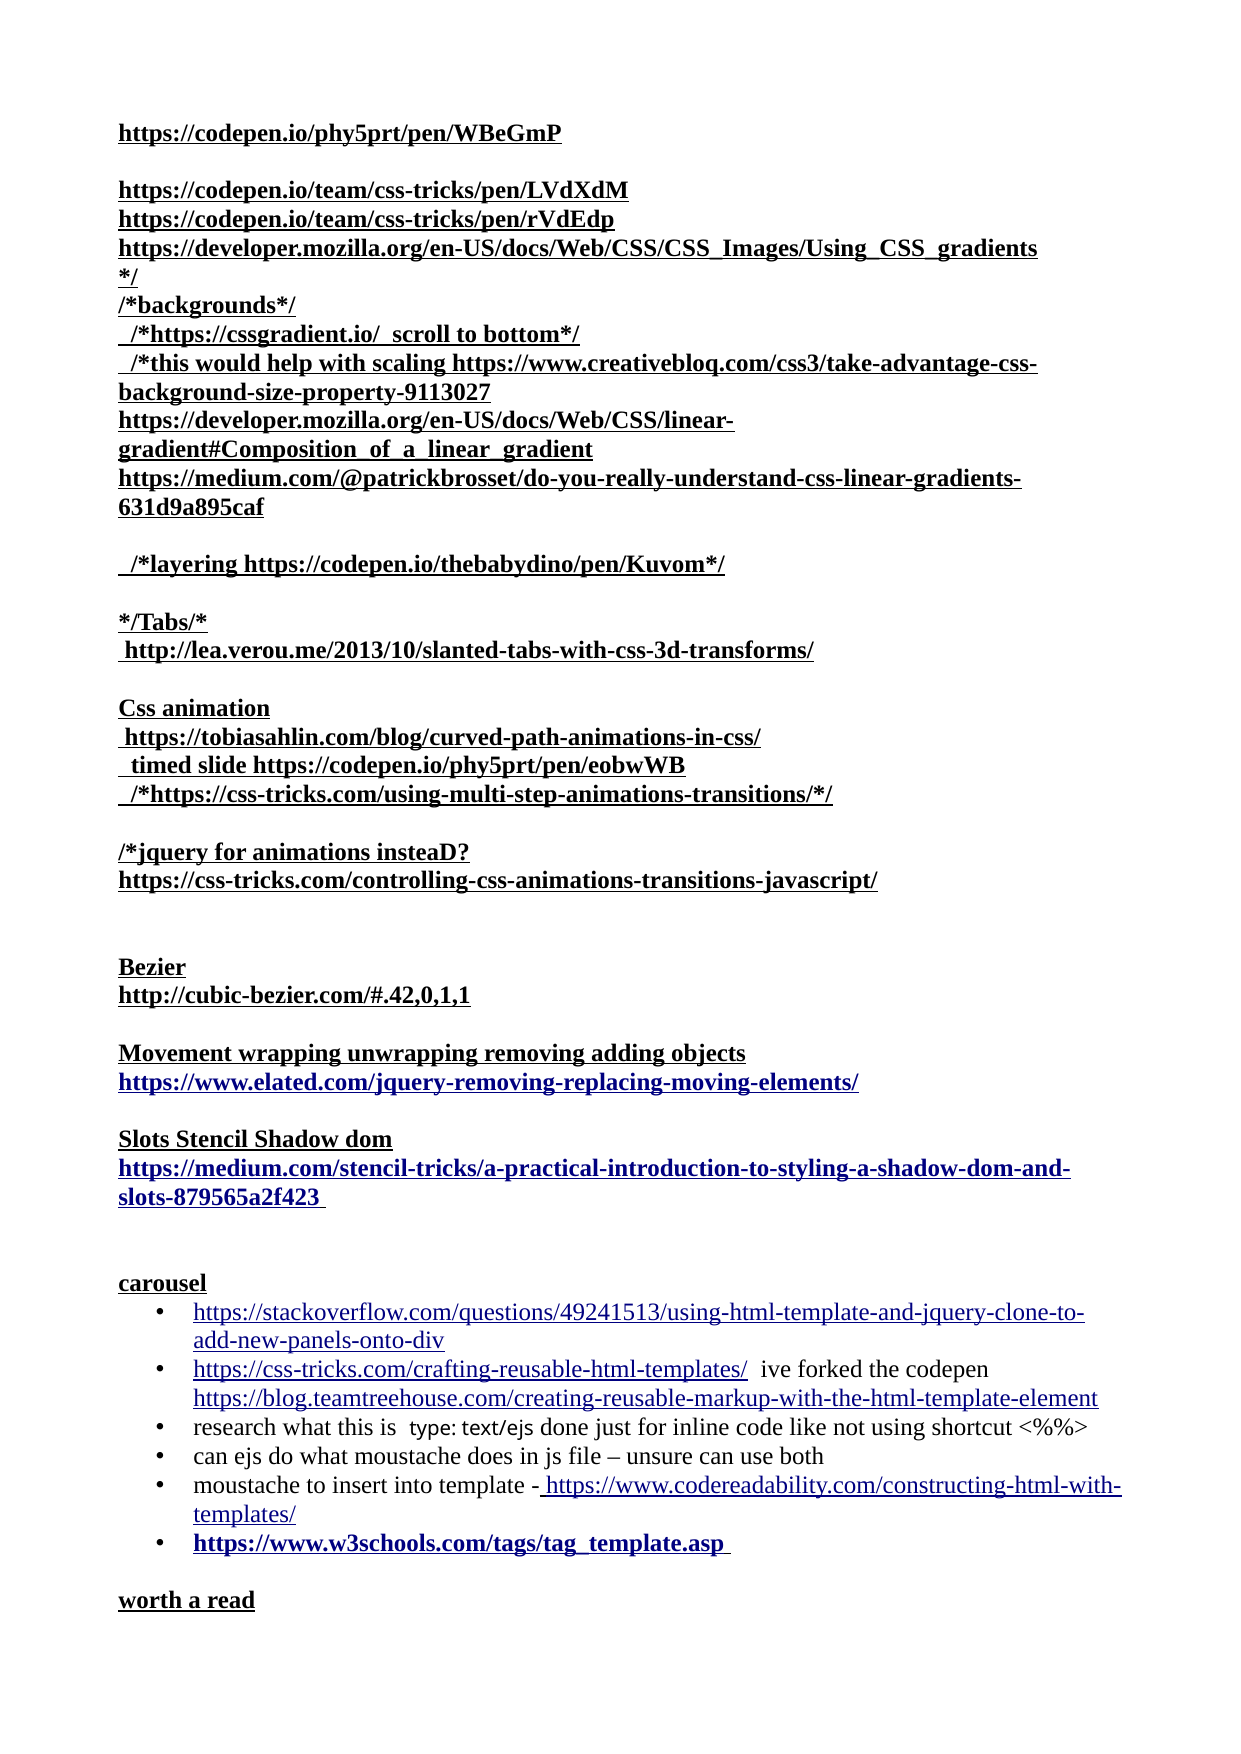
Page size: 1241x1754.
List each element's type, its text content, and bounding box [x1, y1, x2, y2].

text /*https://css-tricks.com/using-multi-step-animations-transitions/*/ [118, 779, 1122, 808]
text https://medium.com/@patrickbrosset/do-you-really-understand-css-linear-gradients-631d9a895caf [118, 463, 1122, 521]
list can ejs do what moustache does in js file – unsure can use both [156, 1441, 1122, 1470]
text worth a read [118, 1585, 1122, 1614]
text Css animation [118, 693, 1122, 722]
text https://codepen.io/team/css-tricks/pen/LVdXdM [118, 176, 1122, 204]
text https://tobiasahlin.com/blog/curved-path-animations-in-css/ [118, 722, 1122, 751]
text /*https://cssgradient.io/ scroll to bottom*/ [118, 319, 1122, 348]
text Bezier [118, 952, 1122, 981]
text */Tabs/* [118, 607, 1122, 636]
text https://codepen.io/phy5prt/pen/WBeGmP [118, 118, 1122, 147]
text https://developer.mozilla.org/en-US/docs/Web/CSS/CSS_Images/Using_CSS_gradients [118, 233, 1122, 262]
text carousel [118, 1268, 1122, 1297]
text https://medium.com/stencil-tricks/a-practical-introduction-to-styling-a-shadow-dom-and-slots-879565a2f423 [118, 1153, 1122, 1211]
list https://css-tricks.com/crafting-reusable-html-templates/ ive forked the codepen https://blog.teamtreehouse.com/creating-reusable-markup-with-the-html-template-element [156, 1354, 1122, 1412]
text /*this would help with scaling https://www.creativebloq.com/css3/take-advantage-css-background-size-property-9113027 [118, 348, 1122, 406]
list https://stackoverflow.com/questions/49241513/using-html-template-and-jquery-clone-to-add-new-panels-onto-div [156, 1297, 1122, 1354]
text timed slide https://codepen.io/phy5prt/pen/eobwWB [118, 751, 1122, 779]
text https://www.elated.com/jquery-removing-replacing-moving-elements/ [118, 1067, 1122, 1096]
text https://css-tricks.com/controlling-css-animations-transitions-javascript/ [118, 866, 1122, 894]
text https://developer.mozilla.org/en-US/docs/Web/CSS/linear-gradient#Composition_of_a_linear_gradient [118, 406, 1122, 463]
list moustache to insert into template - https://www.codereadability.com/constructing-html-with-templates/ [156, 1470, 1122, 1528]
text /*backgrounds*/ [118, 291, 1122, 319]
text http://lea.verou.me/2013/10/slanted-tabs-with-css-3d-transforms/ [118, 636, 1122, 664]
text */ [118, 262, 1122, 291]
text /*layering https://codepen.io/thebabydino/pen/Kuvom*/ [118, 549, 1122, 578]
list https://www.w3schools.com/tags/tag_template.asp [156, 1528, 1122, 1556]
text http://cubic-bezier.com/#.42,0,1,1 [118, 981, 1122, 1009]
text /*jquery for animations insteaD? [118, 837, 1122, 866]
list research what this is type: text/ejs done just for inline code like not using shortcut <%%> [156, 1412, 1122, 1441]
text Movement wrapping unwrapping removing adding objects [118, 1038, 1122, 1067]
text Slots Stencil Shadow dom [118, 1124, 1122, 1153]
text https://codepen.io/team/css-tricks/pen/rVdEdp [118, 204, 1122, 233]
